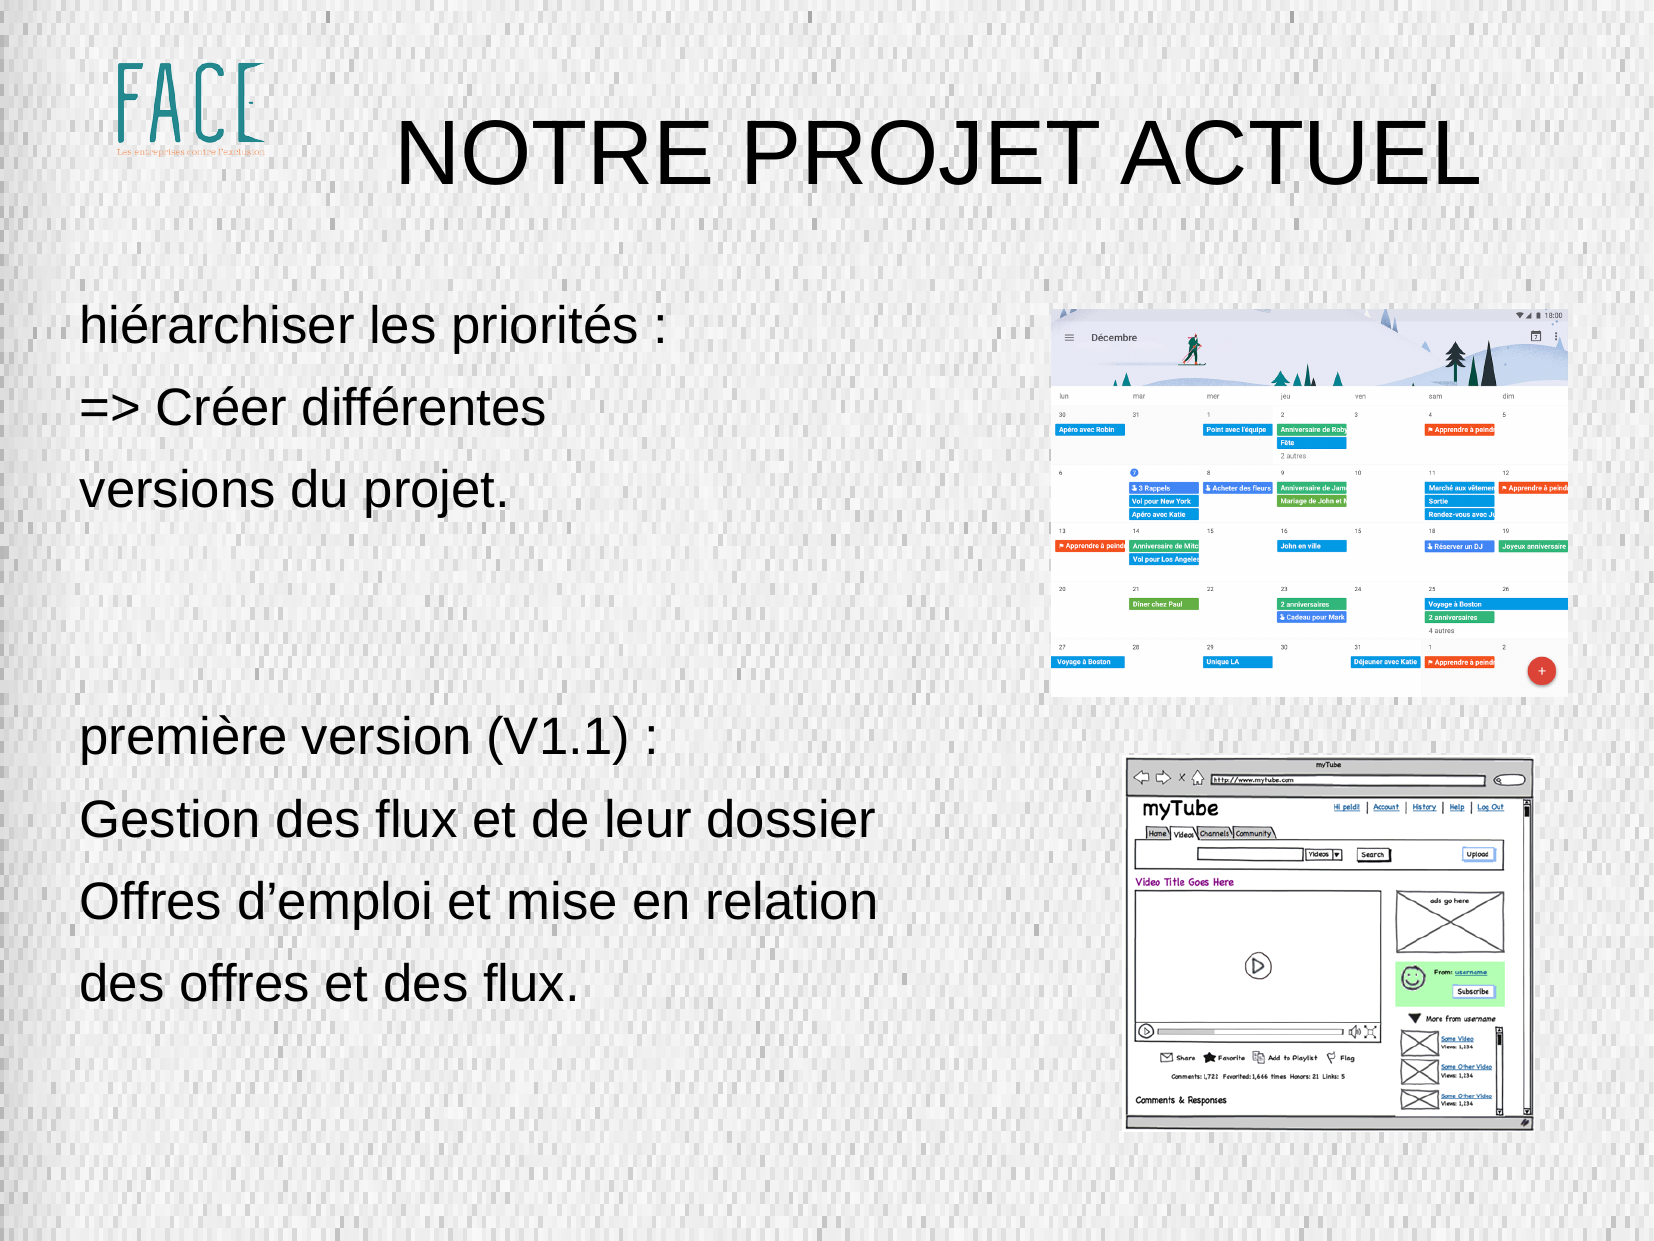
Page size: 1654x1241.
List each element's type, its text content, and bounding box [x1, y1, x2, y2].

list hiérarchiser les priorités : => Créer différentes versions du projet. première version (V1.1) : Gestion des flux et de leur dossier Offres d’emploi et mise en relation des offres et des flux. [23, 295, 1512, 1015]
picture [0, 0, 1654, 1241]
title NOTRE PROJET ACTUEL [307, 49, 1571, 257]
